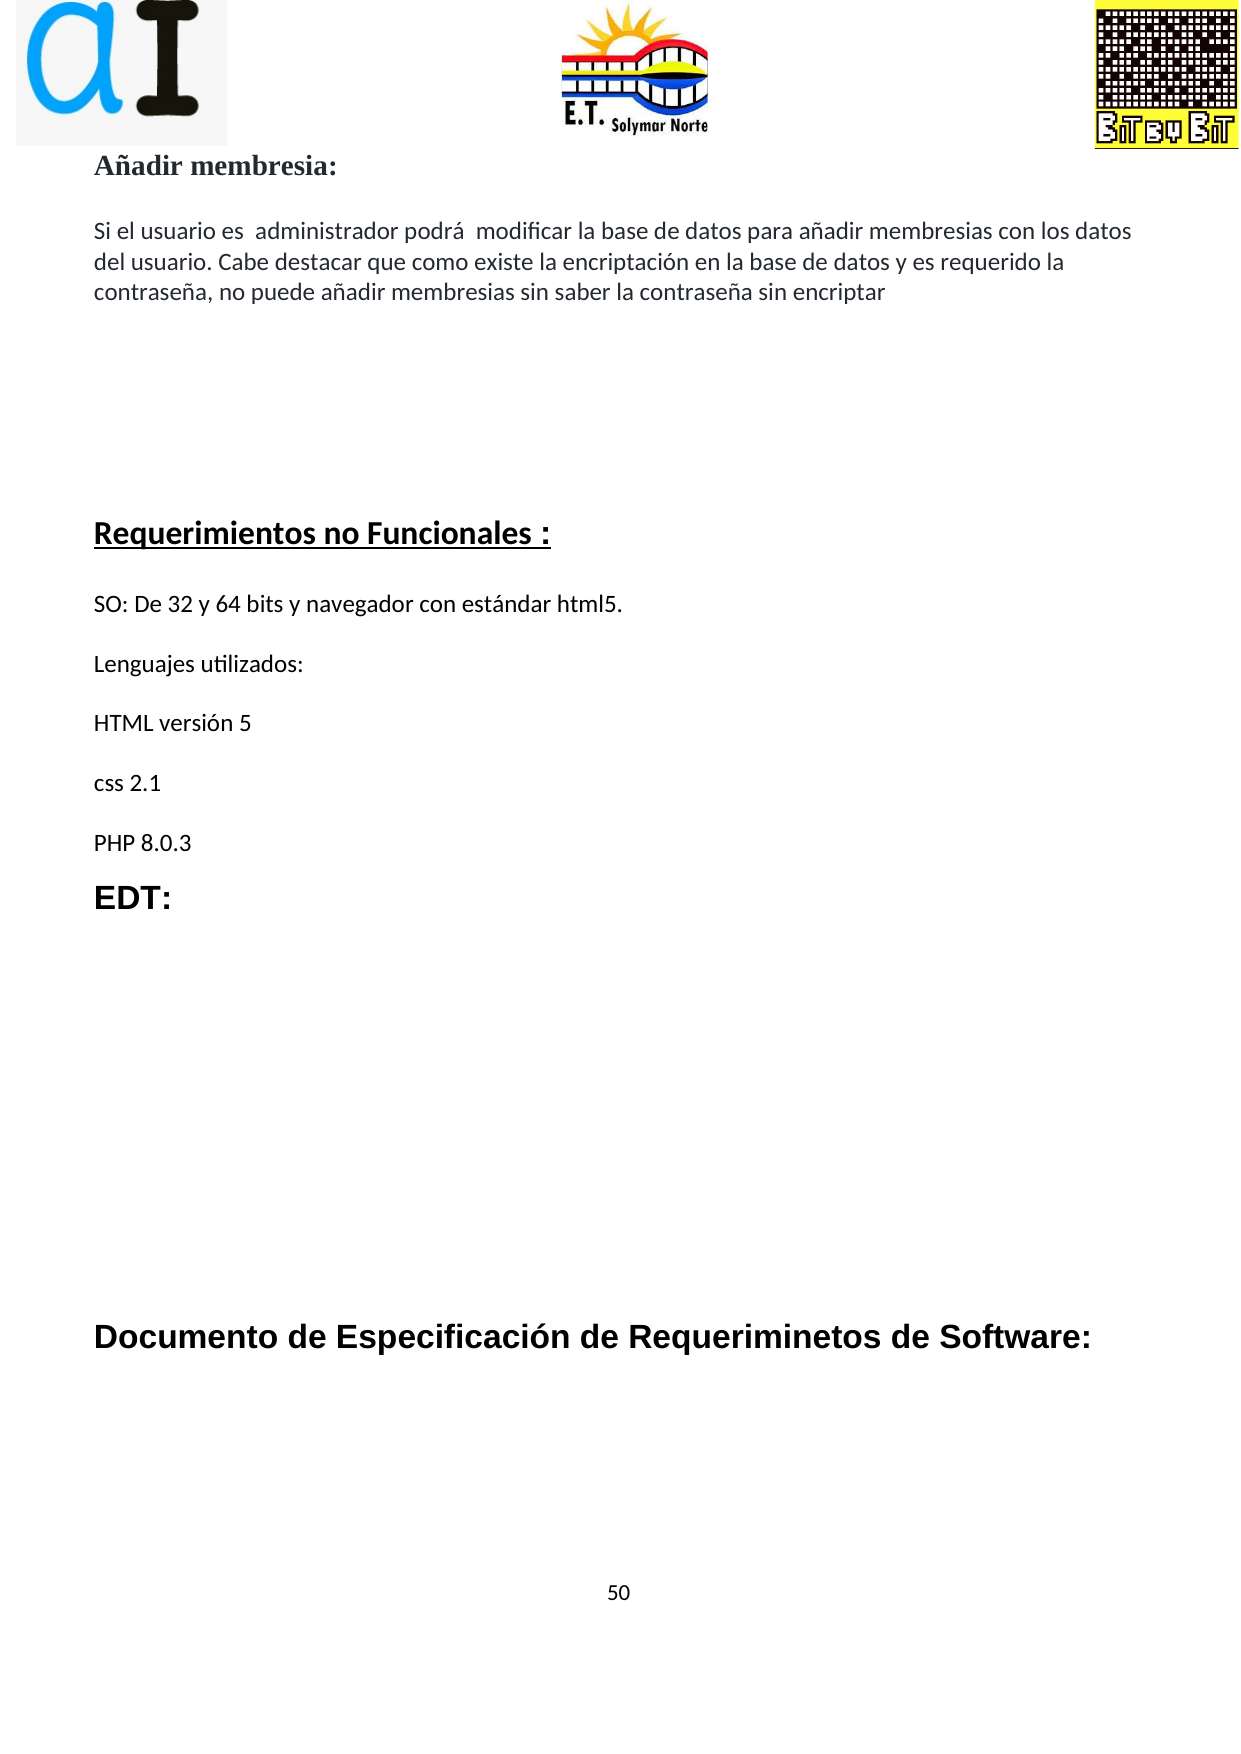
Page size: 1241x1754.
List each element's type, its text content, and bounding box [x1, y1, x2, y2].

subtitle Requerimientos no Funcionales : [94, 512, 1143, 553]
text Si el usuario es administrador podrá modificar la base de datos para añadir membresias con los datos del usuario. Cabe destacar que como existe la encriptación en la base de datos y es requerido la contraseña, no puede añadir membresias sin saber la contraseña sin encriptar [94, 215, 1143, 307]
picture [561, 0, 708, 146]
subtitle Documento de Especificación de Requeriminetos de Software: [94, 1316, 1143, 1355]
picture [16, 0, 228, 146]
subtitle EDT: [94, 878, 1143, 917]
subtitle Añadir membresia: [94, 148, 1143, 181]
text SO: De 32 y 64 bits y navegador con estándar html5. [94, 588, 1143, 618]
text PHP 8.0.3 [94, 827, 1143, 857]
picture [1094, 0, 1239, 149]
text css 2.1 [94, 767, 1143, 798]
text HTML versión 5 [94, 707, 1143, 738]
text Lenguajes utilizados: [94, 648, 1143, 678]
